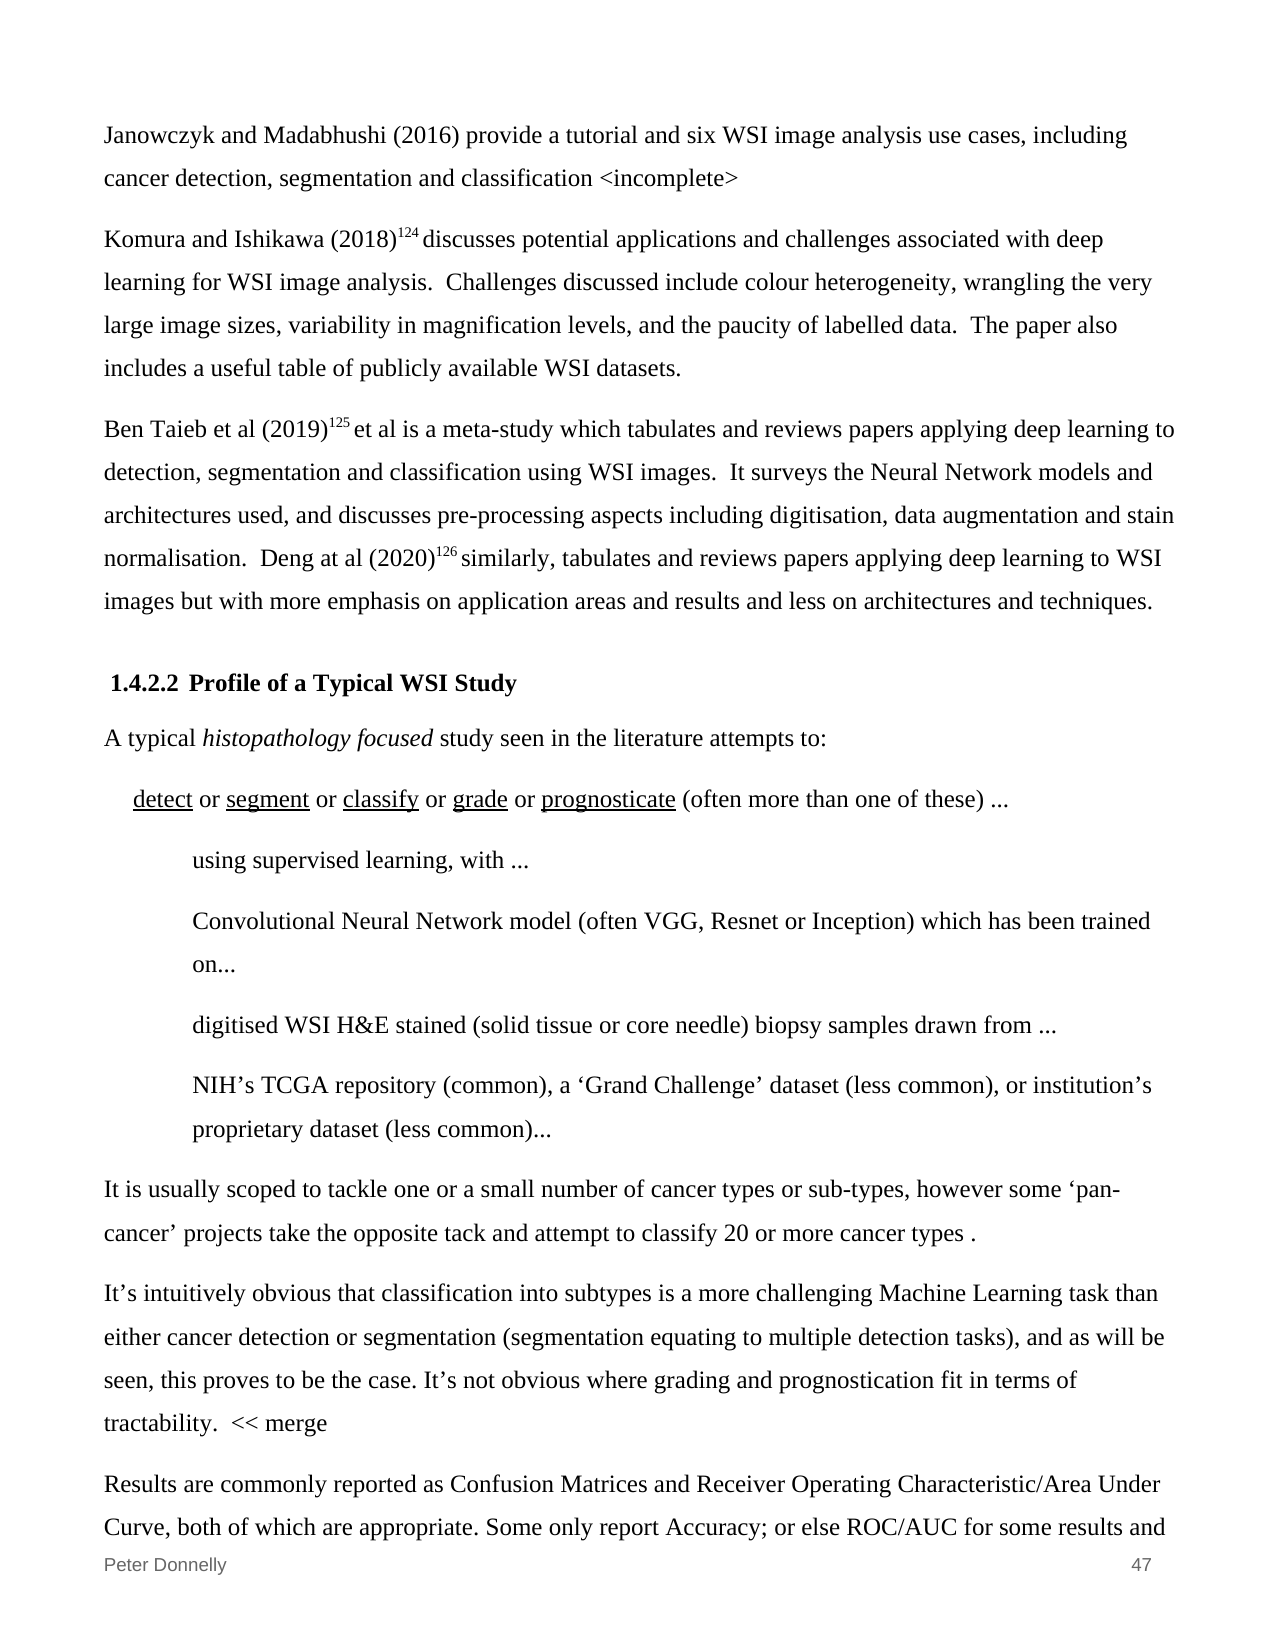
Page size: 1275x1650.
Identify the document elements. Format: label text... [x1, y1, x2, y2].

text Results are commonly reported as Confusion Matrices and Receiver Operating Characteristic/Area Under Curve, both of which are appropriate. Some only report Accuracy; or else ROC/AUC for some results and [103, 1469, 1181, 1541]
text NIH’s TCGA repository (common), a ‘Grand Challenge’ dataset (less common), or institution’s proprietary dataset (less common)... [192, 1071, 1181, 1142]
text Janowczyk and Madabhushi (2016) provide a tutorial and six WSI image analysis use cases, including cancer detection, segmentation and classification <incomplete> [103, 120, 1181, 192]
text detect or segment or classify or grade or prognosticate (often more than one of these) ... [133, 784, 1181, 813]
text It is usually scoped to tackle one or a small number of cancer types or sub-types, however some ‘pan-cancer’ projects take the opposite tack and attempt to classify 20 or more cancer types . [103, 1174, 1181, 1246]
text It’s intuitively obvious that classification into subtypes is a more challenging Machine Learning task than either cancer detection or segmentation (segmentation equating to multiple detection tasks), and as will be seen, this proves to be the case. It’s not obvious where grading and prognostication fit in terms of tractability. << merge [103, 1278, 1181, 1437]
subtitle Profile of a Typical WSI Study [103, 668, 1181, 697]
text Ben Taieb et al (2019) et al is a meta-study which tabulates and reviews papers applying deep learning to detection, segmentation and classification using WSI images. It surveys the Neural Network models and architectures used, and discusses pre-processing aspects including digitisation, data augmentation and stain normalisation. Deng at al (2020) similarly, tabulates and reviews papers applying deep learning to WSI images but with more emphasis on application areas and results and less on architectures and techniques. [103, 414, 1181, 615]
text digitised WSI H&E stained (solid tissue or core needle) biopsy samples drawn from ... [192, 1010, 1181, 1038]
text using supervised learning, with ... [192, 845, 1181, 874]
text A typical histopathology focused study seen in the literature attempts to: [103, 723, 1181, 752]
text Convolutional Neural Network model (often VGG, Resnet or Inception) which has been trained on... [192, 906, 1181, 978]
text Komura and Ishikawa (2018) discusses potential applications and challenges associated with deep learning for WSI image analysis. Challenges discussed include colour heterogeneity, wrangling the very large image sizes, variability in magnification levels, and the paucity of labelled data. The paper also includes a useful table of publicly available WSI datasets. [103, 224, 1181, 382]
